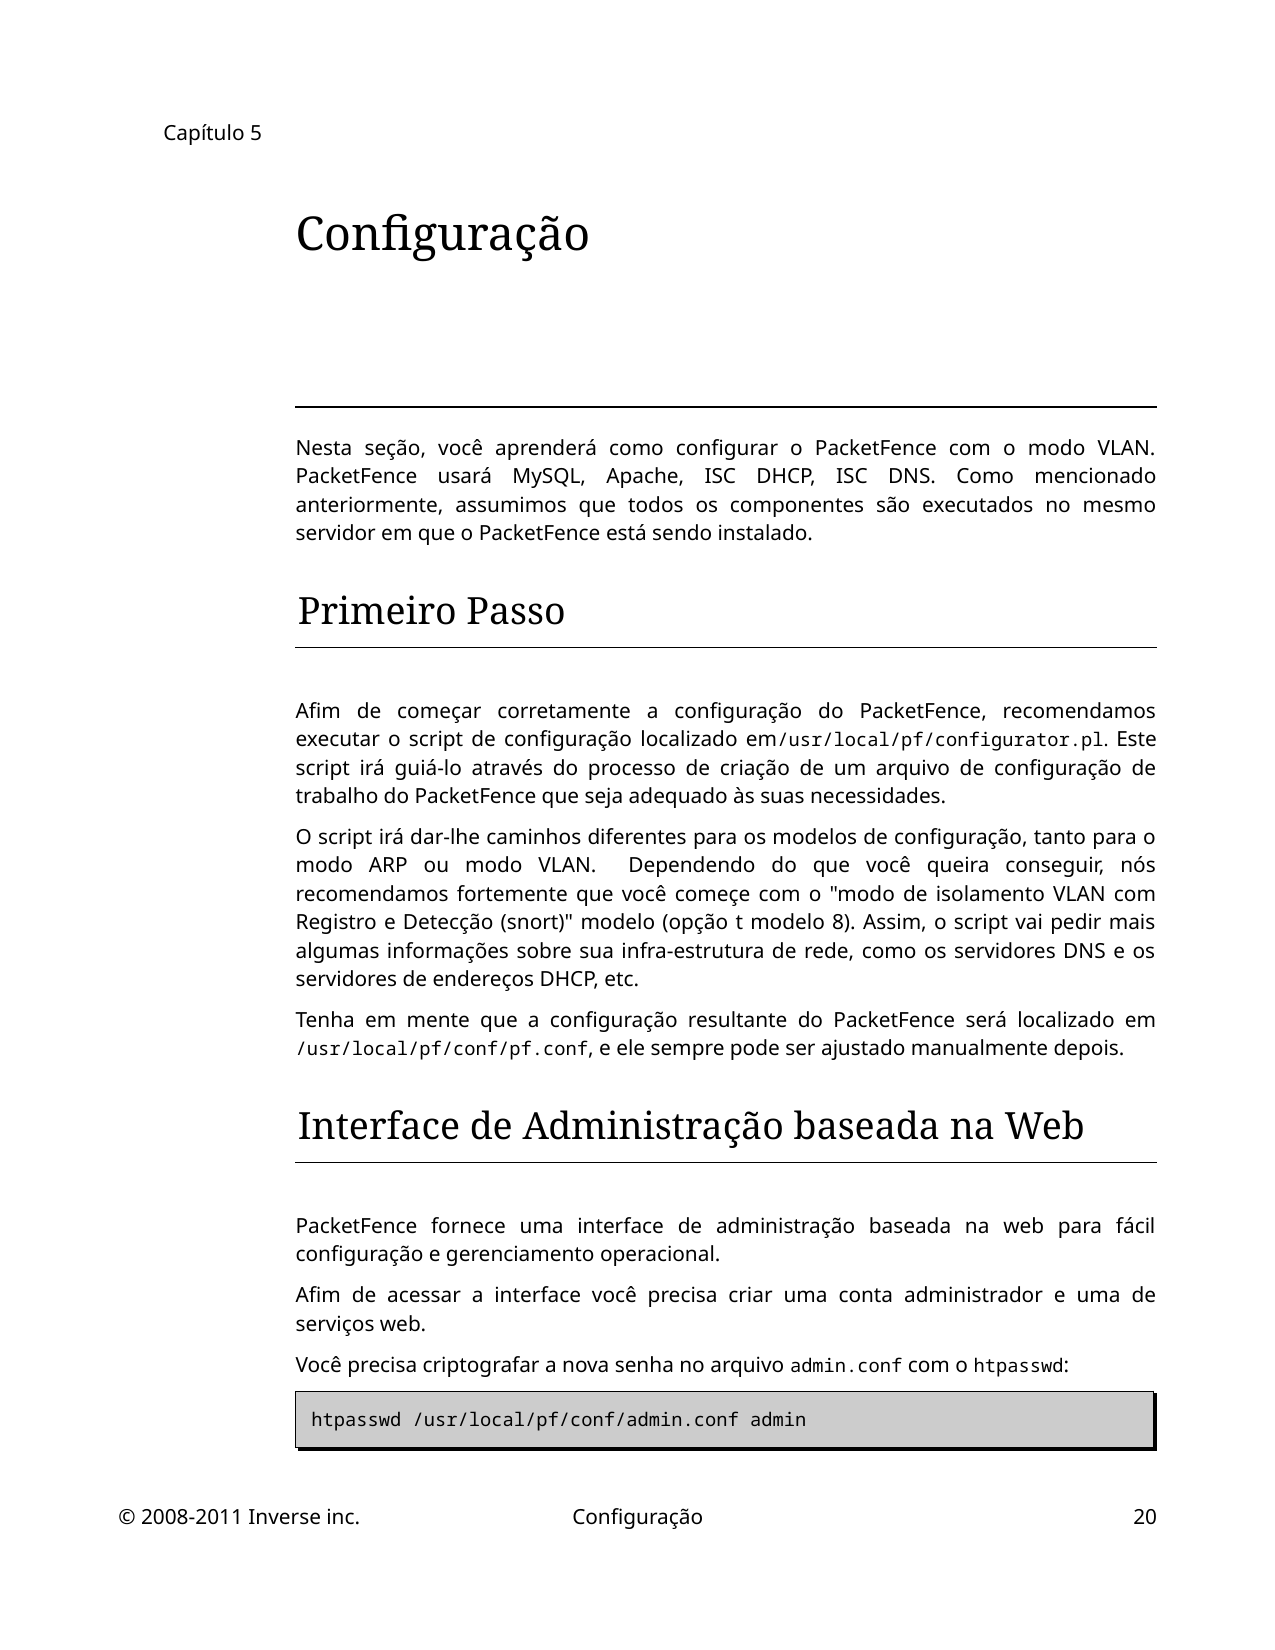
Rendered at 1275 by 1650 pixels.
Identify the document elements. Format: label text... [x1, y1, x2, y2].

text Tenha em mente que a configuração resultante do PacketFence será localizado em /usr/local/pf/conf/pf.conf, e ele sempre pode ser ajustado manualmente depois. [295, 1005, 1157, 1062]
subtitle Interface de Administração baseada na Web [295, 1099, 1157, 1162]
text Afim de começar corretamente a configuração do PacketFence, recomendamos executar o script de configuração localizado em/usr/local/pf/configurator.pl. Este script irá guiá-lo através do processo de criação de um arquivo de configuração de trabalho do PacketFence que seja adequado às suas necessidades. [295, 696, 1157, 809]
text htpasswd /usr/local/pf/conf/admin.conf admin [296, 1392, 1153, 1447]
text O script irá dar-lhe caminhos diferentes para os modelos de configuração, tanto para o modo ARP ou modo VLAN. Dependendo do que você queira conseguir, nós recomendamos fortemente que você começe com o "modo de isolamento VLAN com Registro e Detecção (snort)" modelo (opção t modelo 8). Assim, o script vai pedir mais algumas informações sobre sua infra-estrutura de rede, como os servidores DNS e os servidores de endereços DHCP, etc. [295, 822, 1157, 993]
text Nesta seção, você aprenderá como configurar o PacketFence com o modo VLAN. PacketFence usará MySQL, Apache, ISC DHCP, ISC DNS. Como mencionado anteriormente, assumimos que todos os componentes são executados no mesmo servidor em que o PacketFence está sendo instalado. [295, 433, 1157, 547]
subtitle Configuração [295, 201, 1157, 406]
subtitle Primeiro Passo [295, 584, 1157, 647]
text Você precisa criptografar a nova senha no arquivo admin.conf com o htpasswd: [295, 1350, 1157, 1378]
text Afim de acessar a interface você precisa criar uma conta administrador e uma de serviços web. [295, 1280, 1157, 1337]
text PacketFence fornece uma interface de administração baseada na web para fácil configuração e gerenciamento operacional. [295, 1211, 1157, 1268]
